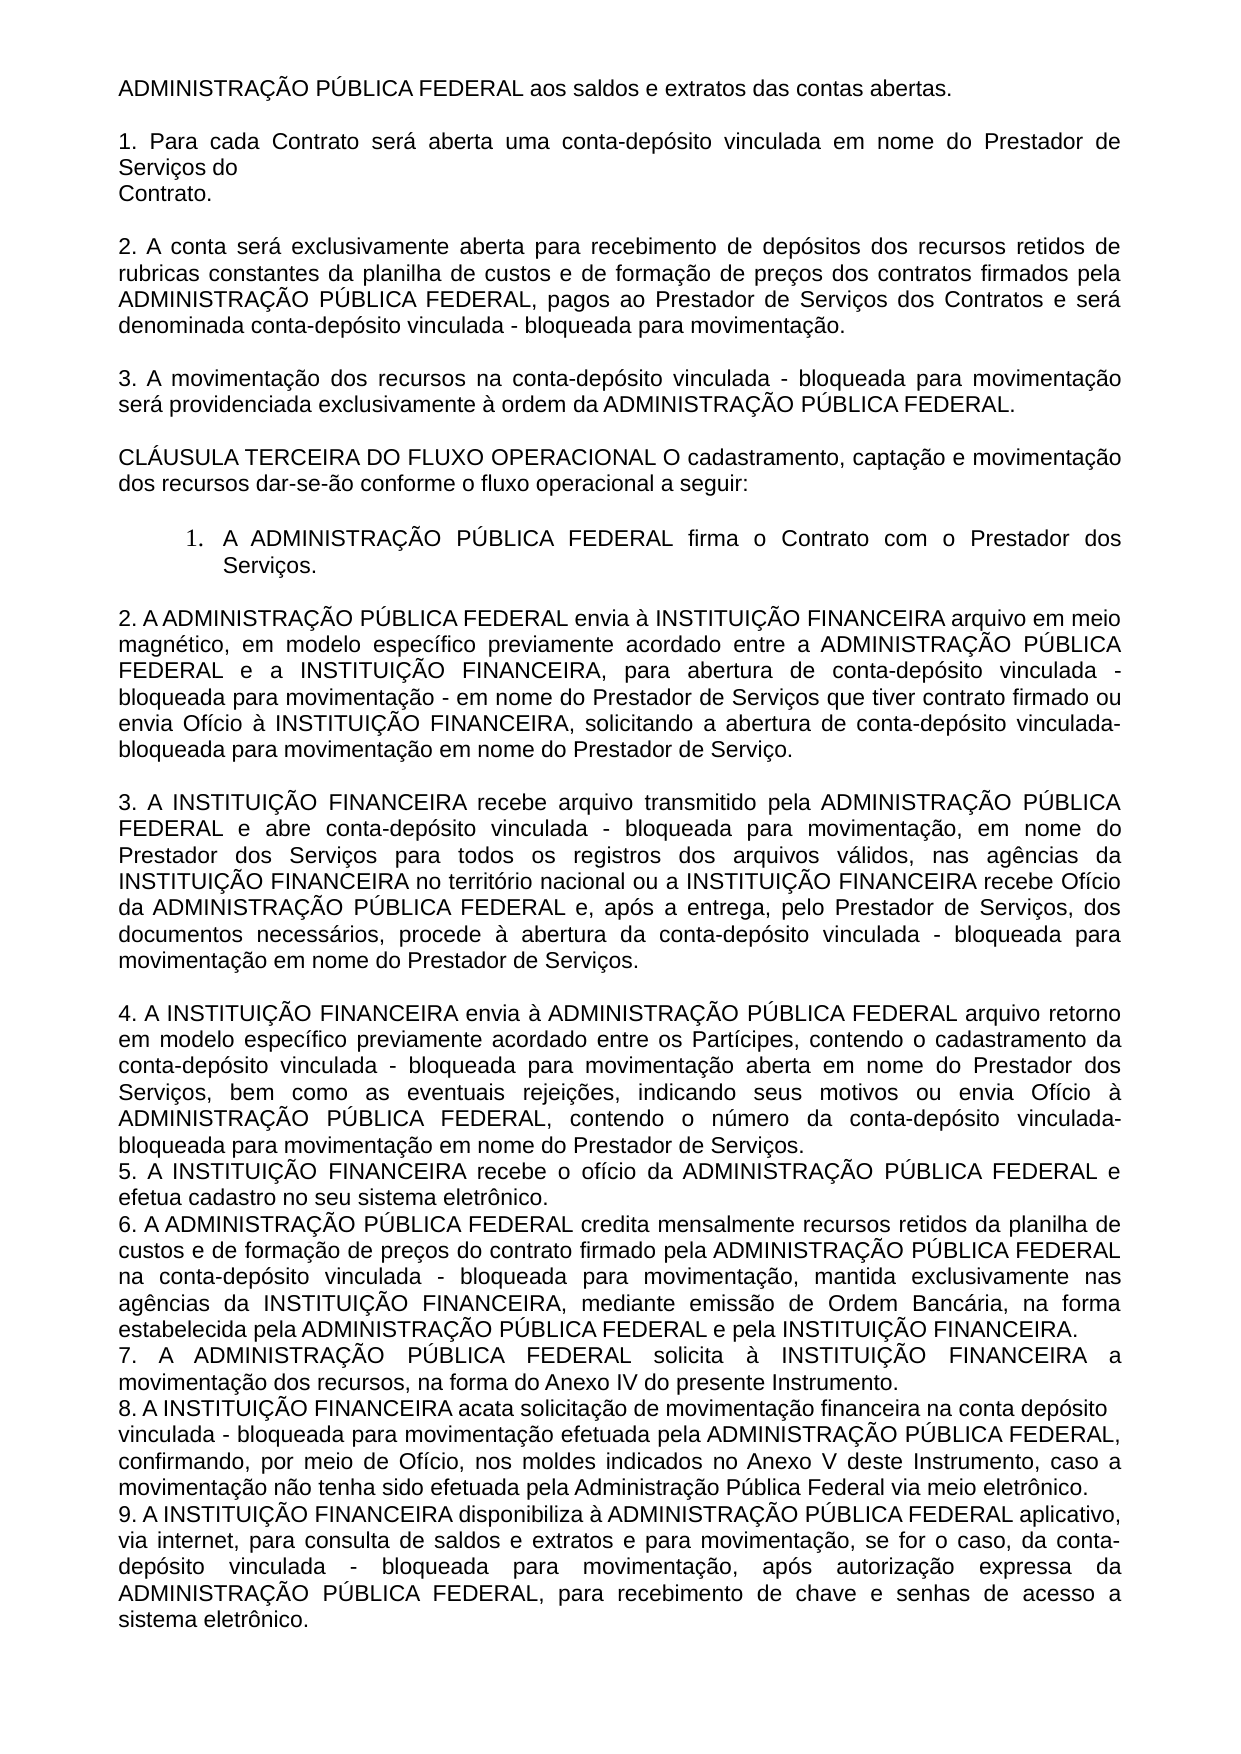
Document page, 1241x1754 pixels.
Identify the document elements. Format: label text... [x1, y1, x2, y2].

text 7. A ADMINISTRAÇÃO PÚBLICA FEDERAL solicita à INSTITUIÇÃO FINANCEIRA a movimentação dos recursos, na forma do Anexo IV do presente Instrumento. [118, 1342, 1122, 1395]
text CLÁUSULA TERCEIRA DO FLUXO OPERACIONAL O cadastramento, captação e movimentação dos recursos dar-se-ão conforme o fluxo operacional a seguir: [118, 444, 1122, 497]
text 2. A ADMINISTRAÇÃO PÚBLICA FEDERAL envia à INSTITUIÇÃO FINANCEIRA arquivo em meio magnético, em modelo específico previamente acordado entre a ADMINISTRAÇÃO PÚBLICA FEDERAL e a INSTITUIÇÃO FINANCEIRA, para abertura de conta-depósito vinculada - bloqueada para movimentação - em nome do Prestador de Serviços que tiver contrato firmado ou envia Ofício à INSTITUIÇÃO FINANCEIRA, solicitando a abertura de conta-depósito vinculada-bloqueada para movimentação em nome do Prestador de Serviço. [118, 604, 1122, 763]
text 6. A ADMINISTRAÇÃO PÚBLICA FEDERAL credita mensalmente recursos retidos da planilha de custos e de formação de preços do contrato firmado pela ADMINISTRAÇÃO PÚBLICA FEDERAL na conta-depósito vinculada - bloqueada para movimentação, mantida exclusivamente nas agências da INSTITUIÇÃO FINANCEIRA, mediante emissão de Ordem Bancária, na forma estabelecida pela ADMINISTRAÇÃO PÚBLICA FEDERAL e pela INSTITUIÇÃO FINANCEIRA. [118, 1211, 1122, 1342]
list A ADMINISTRAÇÃO PÚBLICA FEDERAL firma o Contrato com o Prestador dos Serviços. [185, 523, 1122, 578]
text 2. A conta será exclusivamente aberta para recebimento de depósitos dos recursos retidos de rubricas constantes da planilha de custos e de formação de preços dos contratos firmados pela ADMINISTRAÇÃO PÚBLICA FEDERAL, pagos ao Prestador de Serviços dos Contratos e será denominada conta-depósito vinculada - bloqueada para movimentação. [118, 233, 1122, 338]
text 5. A INSTITUIÇÃO FINANCEIRA recebe o ofício da ADMINISTRAÇÃO PÚBLICA FEDERAL e efetua cadastro no seu sistema eletrônico. [118, 1158, 1122, 1211]
text ADMINISTRAÇÃO PÚBLICA FEDERAL aos saldos e extratos das contas abertas. [118, 75, 1122, 101]
text 3. A movimentação dos recursos na conta-depósito vinculada - bloqueada para movimentação será providenciada exclusivamente à ordem da ADMINISTRAÇÃO PÚBLICA FEDERAL. [118, 365, 1122, 418]
text vinculada - bloqueada para movimentação efetuada pela ADMINISTRAÇÃO PÚBLICA FEDERAL, confirmando, por meio de Ofício, nos moldes indicados no Anexo V deste Instrumento, caso a movimentação não tenha sido efetuada pela Administração Pública Federal via meio eletrônico. [118, 1421, 1122, 1501]
text 9. A INSTITUIÇÃO FINANCEIRA disponibiliza à ADMINISTRAÇÃO PÚBLICA FEDERAL aplicativo, via internet, para consulta de saldos e extratos e para movimentação, se for o caso, da conta-depósito vinculada - bloqueada para movimentação, após autorização expressa da ADMINISTRAÇÃO PÚBLICA FEDERAL, para recebimento de chave e senhas de acesso a sistema eletrônico. [118, 1501, 1122, 1632]
text 1. Para cada Contrato será aberta uma conta-depósito vinculada em nome do Prestador de Serviços do [118, 128, 1122, 180]
text 8. A INSTITUIÇÃO FINANCEIRA acata solicitação de movimentação financeira na conta depósito [118, 1395, 1122, 1421]
text 4. A INSTITUIÇÃO FINANCEIRA envia à ADMINISTRAÇÃO PÚBLICA FEDERAL arquivo retorno em modelo específico previamente acordado entre os Partícipes, contendo o cadastramento da conta-depósito vinculada - bloqueada para movimentação aberta em nome do Prestador dos Serviços, bem como as eventuais rejeições, indicando seus motivos ou envia Ofício à ADMINISTRAÇÃO PÚBLICA FEDERAL, contendo o número da conta-depósito vinculada-bloqueada para movimentação em nome do Prestador de Serviços. [118, 1000, 1122, 1158]
text 3. A INSTITUIÇÃO FINANCEIRA recebe arquivo transmitido pela ADMINISTRAÇÃO PÚBLICA FEDERAL e abre conta-depósito vinculada - bloqueada para movimentação, em nome do Prestador dos Serviços para todos os registros dos arquivos válidos, nas agências da INSTITUIÇÃO FINANCEIRA no território nacional ou a INSTITUIÇÃO FINANCEIRA recebe Ofício da ADMINISTRAÇÃO PÚBLICA FEDERAL e, após a entrega, pelo Prestador de Serviços, dos documentos necessários, procede à abertura da conta-depósito vinculada - bloqueada para movimentação em nome do Prestador de Serviços. [118, 789, 1122, 973]
text Contrato. [118, 180, 1122, 207]
